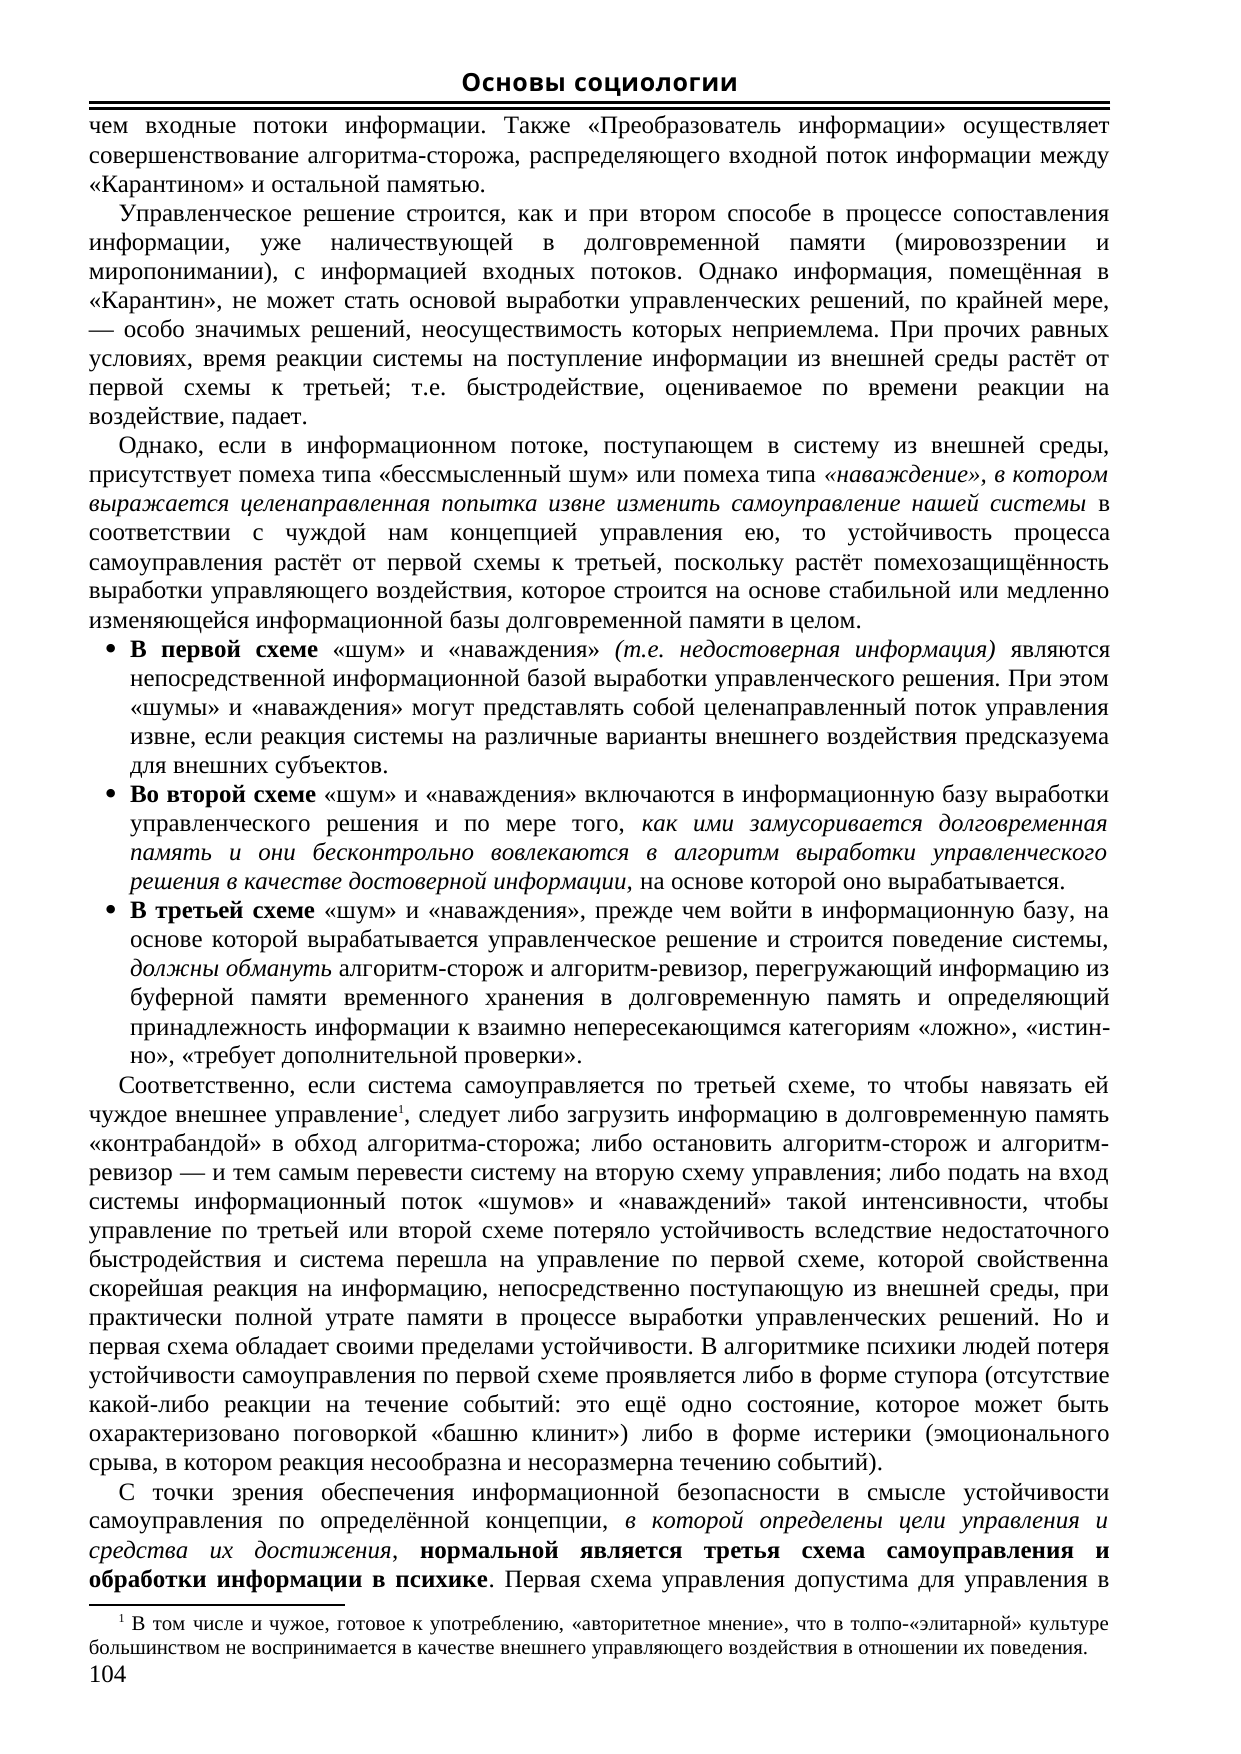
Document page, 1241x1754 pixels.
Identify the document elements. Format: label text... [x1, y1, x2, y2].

text С точки зрения обеспечения информационной безопасности в смысле устойчивости самоуправления по определённой концепции, в которой определены цели управления и средства их достижения, нормальной является третья схема самоуправления и обработки информации в психике. Первая схема управления допустима для управления в [89, 1476, 1110, 1593]
text Однако, если в информационном потоке, поступающем в систему из внешней среды, присутствует помеха типа «бессмысленный шум» или помеха типа «наважде­ние», в котором выражается целенаправленная попытка извне изменить самоуправление нашей системы в соответствии с чуждой нам концепцией управления ею, то устойчивость процесса самоуправления растёт от первой схемы к третьей, поскольку растёт помехозащищённость выработки управляющего воздействия, которое строится на основе стабильной или медленно изменяющейся информационной базы долговременной памяти в целом. [89, 430, 1110, 633]
text В том числе и чужое, готовое к употреблению, «авторитетное мнение», что в толпо-«элитарной» культуре большинством не воспринимается в качестве внешнего управляющего воздействия в отношении их поведения. [89, 1611, 1110, 1659]
text Соответственно, если система самоуправляется по третьей схеме, то чтобы навязать ей чуждое внешнее управление, следует либо загрузить информацию в долговременную память «контра­бандой» в обход алгоритма-сторожа; либо остановить алгоритм-сторож и алгоритм-ревизор — и тем самым перевести систему на вторую схему управления; либо подать на вход системы информационный поток «шумов» и «наваждений» такой интенсивности, чтобы управление по третьей или второй схеме потеряло устойчивость вследствие недостаточного быстродействия и система перешла на управление по первой схеме, которой свойственна скорейшая реакция на информацию, непосредственно поступающую из внешней среды, при практически полной утрате памяти в процессе выработки управленческих решений. Но и первая схема обладает своими пределами устойчивости. В алгоритмике психики людей потеря устойчивости самоуправления по первой схеме проявляется либо в форме ступора (отсутствие какой-либо реакции на течение событий: это ещё одно состояние, которое может быть охарактеризовано поговоркой «башню клинит») либо в форме истерики (эмоционального срыва, в котором реакция несообразна и несоразмерна течению событий). [89, 1069, 1110, 1476]
list В первой схеме «шум» и «наваждения» (т.е. недостоверная информация) являются непосредственной информационной базой выработки управленческого решения. При этом «шумы» и «наваждения» могут представлять собой целенаправленный поток управления извне, если реакция системы на различные варианты внешнего воздействия предсказуема для внешних субъектов. [106, 633, 1110, 779]
text Управленческое решение строится, как и при втором способе в процессе сопоставления информации, уже наличествующей в долговременной памяти (мировоззрении и миропонимании), с информацией входных потоков. Однако информация, помещённая в «Карантин», не может стать основой выработки управленческих решений, по крайней мере, — особо значимых решений, неосуществимость которых неприемлема. При прочих равных условиях, время реакции системы на поступление информации из внешней среды растёт от первой схемы к третьей; т.е. быстродействие, оцениваемое по времени реакции на воздействие, падает. [89, 198, 1110, 430]
text чем входные потоки информации. Также «Преобразователь информации» осуществляет совершенствование алгоритма-сторожа, распределяющего входной поток информации между «Карантином» и остальной памятью. [89, 110, 1110, 198]
list Во второй схеме «шум» и «наваждения» включаются в информационную базу выработки управленческого решения и по мере того, как ими замусоривается долговременная память и они бесконтрольно вовлекаются в алгоритм выработки управленческого решения в качестве достоверной информации, на основе которой оно вырабатывается. [106, 779, 1110, 895]
list В третьей схеме «шум» и «наваждения», прежде чем войти в информационную базу, на основе которой вырабатывается управленческое решение и строится поведение системы, дол­жны обмануть алгоритм-сторож и алгоритм-ревизор, перегружающий информацию из буферной памяти временного хранения в долговременную память и определяющий принадлежность информации к взаимно непересекающимся категориям «ложно», «ис­тин­но», «требует дополнительной проверки». [106, 895, 1110, 1069]
